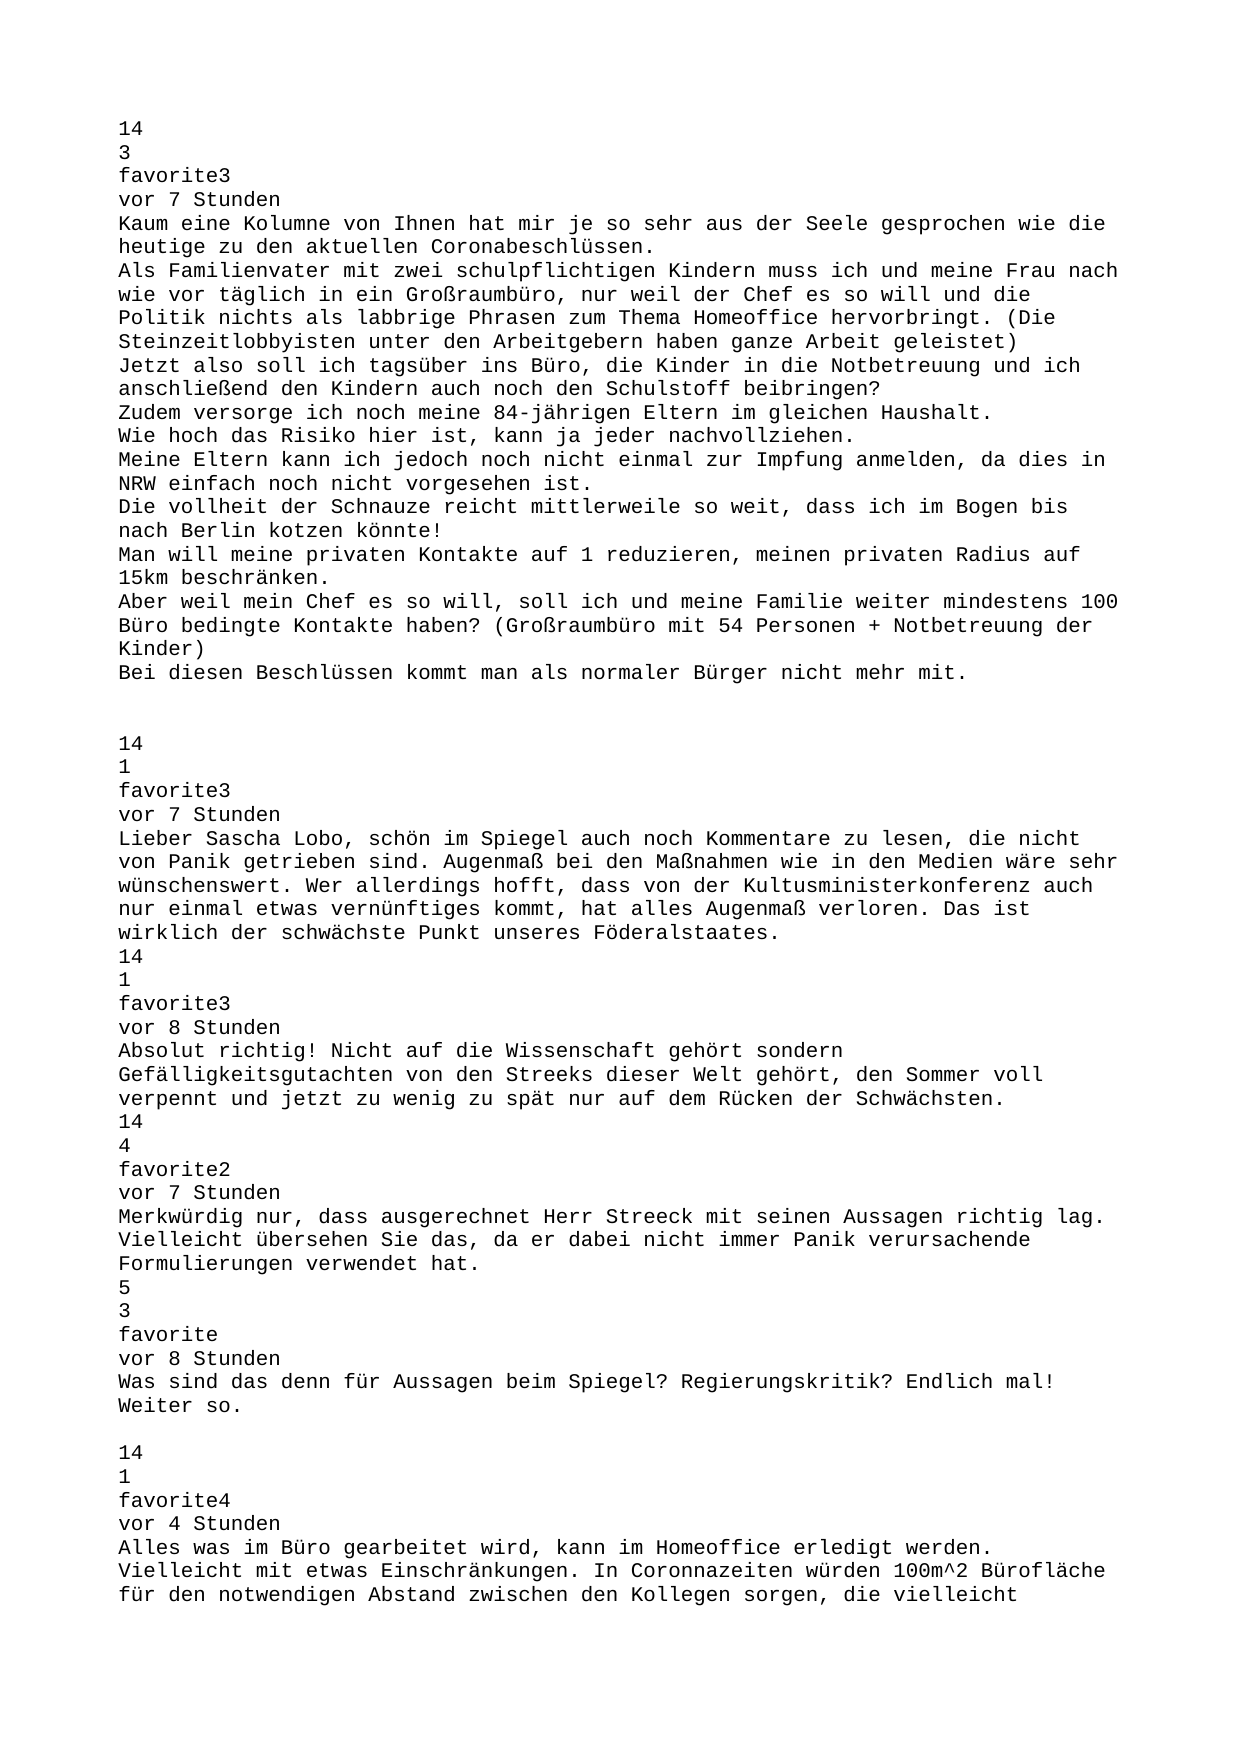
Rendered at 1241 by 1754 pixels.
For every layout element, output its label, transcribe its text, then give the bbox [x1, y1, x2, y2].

text 3 [118, 1300, 1122, 1324]
text favorite3 [118, 780, 1122, 804]
text 14 [118, 946, 1122, 969]
text vor 7 Stunden [118, 804, 1122, 827]
text Was sind das denn für Aussagen beim Spiegel? Regierungskritik? Endlich mal! [118, 1371, 1122, 1395]
text Weiter so. [118, 1395, 1122, 1419]
text 5 [118, 1277, 1122, 1300]
text Kaum eine Kolumne von Ihnen hat mir je so sehr aus der Seele gesprochen wie die heutige zu den aktuellen Coronabeschlüssen. [118, 213, 1122, 260]
text 14 [118, 733, 1122, 757]
text favorite2 [118, 1158, 1122, 1182]
text vor 7 Stunden [118, 189, 1122, 213]
text Man will meine privaten Kontakte auf 1 reduzieren, meinen privaten Radius auf 15km beschränken. [118, 544, 1122, 591]
text 1 [118, 969, 1122, 993]
text Meine Eltern kann ich jedoch noch nicht einmal zur Impfung anmelden, da dies in NRW einfach noch nicht vorgesehen ist. [118, 449, 1122, 496]
text 4 [118, 1135, 1122, 1158]
text 1 [118, 757, 1122, 780]
text Alles was im Büro gearbeitet wird, kann im Homeoffice erledigt werden. Vielleicht mit etwas Einschränkungen. In Coronnazeiten würden 100m^2 Bürofläche für den notwendigen Abstand zwischen den Kollegen sorgen, die vielleicht [118, 1537, 1122, 1608]
text vor 8 Stunden [118, 1348, 1122, 1371]
text Absolut richtig! Nicht auf die Wissenschaft gehört sondern Gefälligkeitsgutachten von den Streeks dieser Welt gehört, den Sommer voll verpennt und jetzt zu wenig zu spät nur auf dem Rücken der Schwächsten. [118, 1040, 1122, 1111]
text 14 [118, 1111, 1122, 1135]
text 14 [118, 1442, 1122, 1466]
text 14 [118, 118, 1122, 142]
text vor 4 Stunden [118, 1513, 1122, 1537]
text vor 8 Stunden [118, 1017, 1122, 1040]
text vor 7 Stunden [118, 1182, 1122, 1206]
text favorite4 [118, 1489, 1122, 1513]
text Jetzt also soll ich tagsüber ins Büro, die Kinder in die Notbetreuung und ich anschließend den Kindern auch noch den Schulstoff beibringen? [118, 354, 1122, 402]
text favorite3 [118, 165, 1122, 189]
text 1 [118, 1466, 1122, 1489]
text Merkwürdig nur, dass ausgerechnet Herr Streeck mit seinen Aussagen richtig lag. Vielleicht übersehen Sie das, da er dabei nicht immer Panik verursachende Formulierungen verwendet hat. [118, 1206, 1122, 1277]
text Wie hoch das Risiko hier ist, kann ja jeder nachvollziehen. [118, 426, 1122, 449]
text Zudem versorge ich noch meine 84-jährigen Eltern im gleichen Haushalt. [118, 402, 1122, 426]
text Die vollheit der Schnauze reicht mittlerweile so weit, dass ich im Bogen bis nach Berlin kotzen könnte! [118, 496, 1122, 544]
text Lieber Sascha Lobo, schön im Spiegel auch noch Kommentare zu lesen, die nicht von Panik getrieben sind. Augenmaß bei den Maßnahmen wie in den Medien wäre sehr wünschenswert. Wer allerdings hofft, dass von der Kultusministerkonferenz auch nur einmal etwas vernünftiges kommt, hat alles Augenmaß verloren. Das ist wirklich der schwächste Punkt unseres Föderalstaates. [118, 827, 1122, 946]
text favorite3 [118, 993, 1122, 1017]
text 3 [118, 142, 1122, 165]
text favorite [118, 1324, 1122, 1348]
text Aber weil mein Chef es so will, soll ich und meine Familie weiter mindestens 100 Büro bedingte Kontakte haben? (Großraumbüro mit 54 Personen + Notbetreuung der Kinder) [118, 591, 1122, 662]
text Als Familienvater mit zwei schulpflichtigen Kindern muss ich und meine Frau nach wie vor täglich in ein Großraumbüro, nur weil der Chef es so will und die Politik nichts als labbrige Phrasen zum Thema Homeoffice hervorbringt. (Die Steinzeitlobbyisten unter den Arbeitgebern haben ganze Arbeit geleistet) [118, 260, 1122, 354]
text Bei diesen Beschlüssen kommt man als normaler Bürger nicht mehr mit. [118, 662, 1122, 686]
